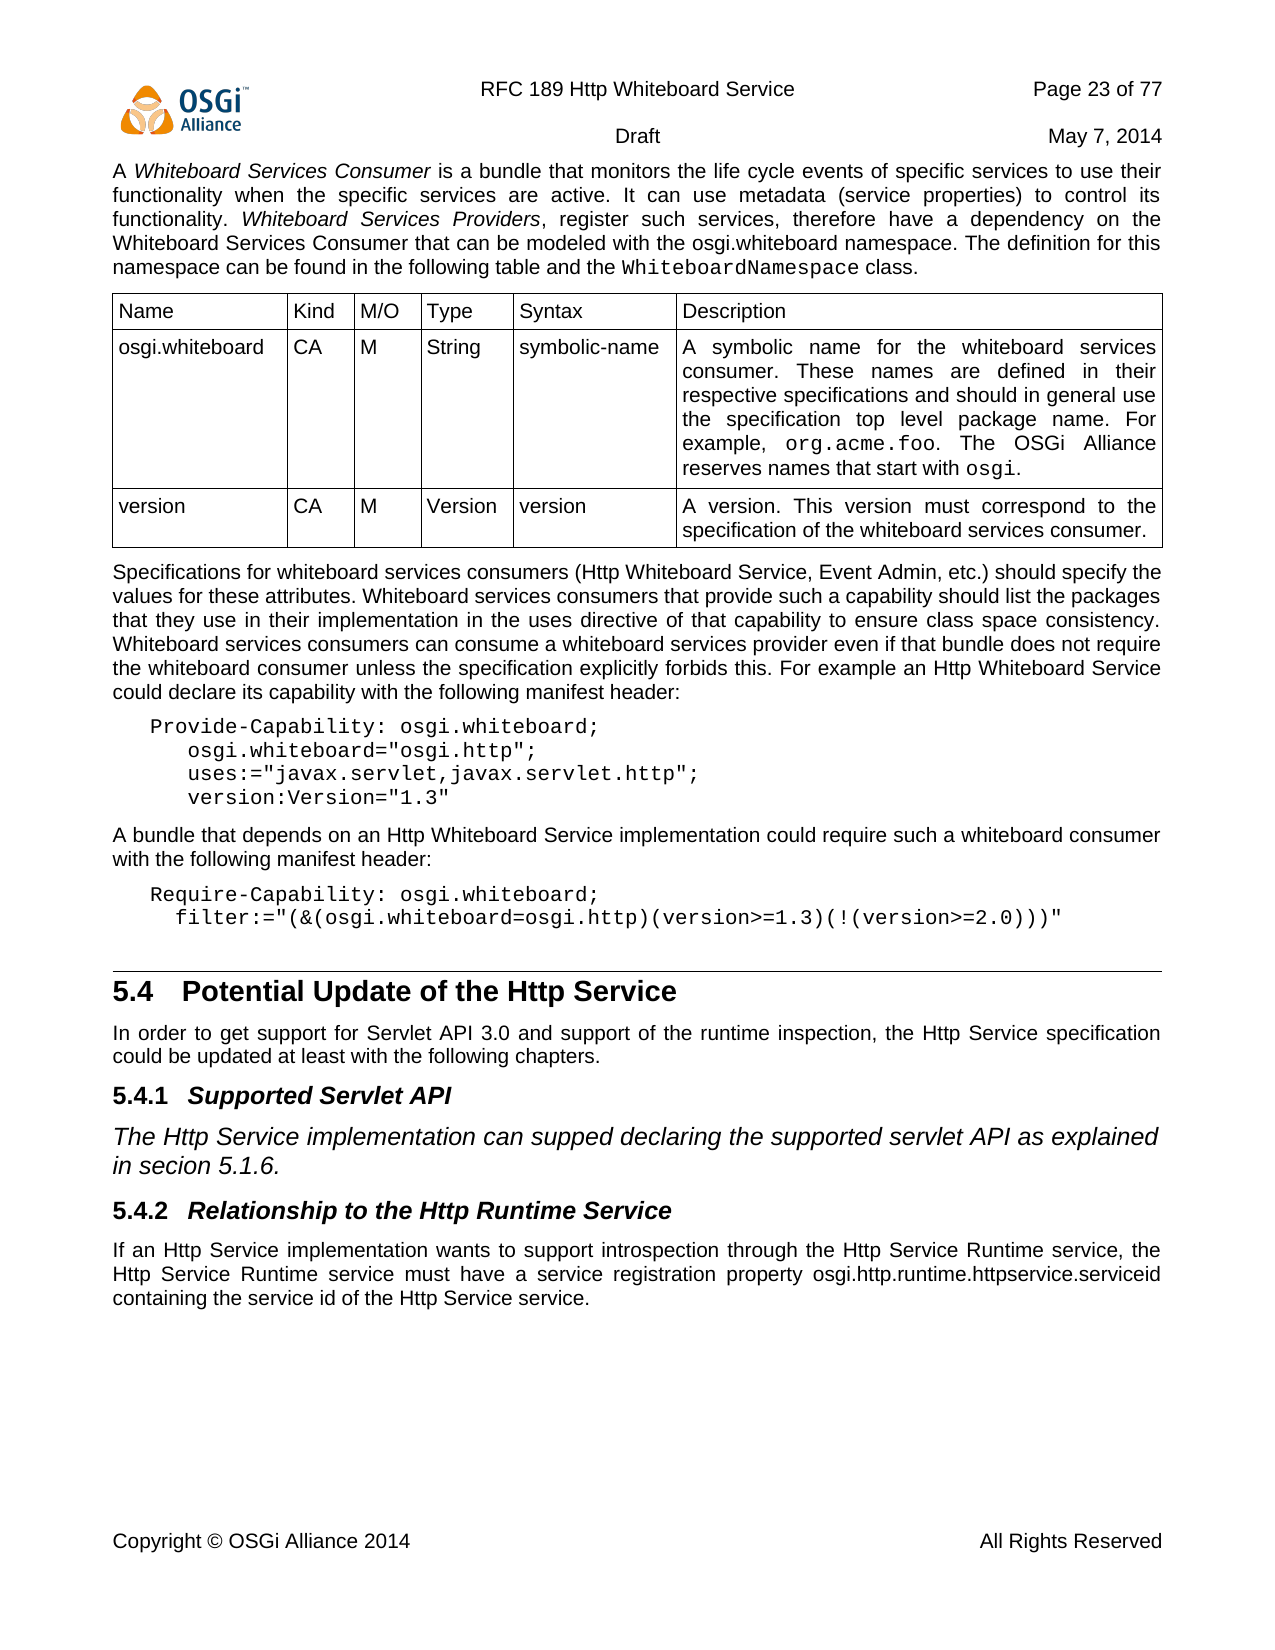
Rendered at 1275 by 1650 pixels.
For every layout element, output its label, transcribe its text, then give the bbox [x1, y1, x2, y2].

text Provide-Capability: osgi.whiteboard; [112, 716, 1162, 740]
table_header M/O [355, 294, 421, 329]
table_cell M [355, 330, 421, 488]
table_header Syntax [514, 294, 676, 329]
table_header Description [677, 294, 1162, 329]
text The Http Service implementation can supped declaring the supported servlet API as explained in secion 5.1.6. [112, 1122, 1162, 1179]
table_cell CA [288, 489, 354, 547]
table_cell M [355, 489, 421, 547]
text version:Version="1.3" [112, 787, 1162, 811]
text uses:="javax.servlet,javax.servlet.http"; [112, 763, 1162, 787]
subtitle Relationship to the Http Runtime Service [112, 1192, 1162, 1226]
table_header Type [422, 294, 513, 329]
text Require-Capability: osgi.whiteboard; [112, 883, 1162, 907]
table_cell CA [288, 330, 354, 488]
table_cell A version. This version must correspond to the specification of the whiteboard services consumer. [677, 489, 1162, 547]
text osgi.whiteboard="osgi.http"; [112, 740, 1162, 763]
text In order to get support for Servlet API 3.0 and support of the runtime inspection, the Http Service specification could be updated at least with the following chapters. [112, 1020, 1162, 1068]
table_cell Version [422, 489, 513, 547]
table_cell symbolic-name [514, 330, 676, 488]
text A bundle that depends on an Http Whiteboard Service implementation could require such a whiteboard consumer with the following manifest header: [112, 823, 1162, 871]
table_cell version [514, 489, 676, 547]
table_cell version [113, 489, 287, 547]
table_header Name [113, 294, 287, 329]
subtitle Potential Update of the Http Service [112, 972, 1162, 1008]
text A Whiteboard Services Consumer is a bundle that monitors the life cycle events of specific services to use their functionality when the specific services are active. It can use metadata (service properties) to control its functionality. Whiteboard Services Providers, register such services, therefore have a dependency on the Whiteboard Services Consumer that can be modeled with the osgi.whiteboard namespace. The definition for this namespace can be found in the following table and the WhiteboardNamespace class. [112, 159, 1162, 281]
picture [113, 78, 257, 142]
text Specifications for whiteboard services consumers (Http Whiteboard Service, Event Admin, etc.) should specify the values for these attributes. Whiteboard services consumers that provide such a capability should list the packages that they use in their implementation in the uses directive of that capability to ensure class space consistency. Whiteboard services consumers can consume a whiteboard services provider even if that bundle does not require the whiteboard consumer unless the specification explicitly forbids this. For example an Http Whiteboard Service could declare its capability with the following manifest header: [112, 560, 1162, 703]
table_cell osgi.whiteboard [113, 330, 287, 488]
table_cell A symbolic name for the whiteboard services consumer. These names are defined in their respective specifications and should in general use the specification top level package name. For example, org.acme.foo. The OSGi Alliance reserves names that start with osgi. [677, 330, 1162, 488]
subtitle Supported Servlet API [112, 1081, 1162, 1109]
table_cell String [422, 330, 513, 488]
table_header Kind [288, 294, 354, 329]
text If an Http Service implementation wants to support introspection through the Http Service Runtime service, the Http Service Runtime service must have a service registration property osgi.http.runtime.httpservice.serviceid containing the service id of the Http Service service. [112, 1238, 1162, 1310]
text filter:="(&(osgi.whiteboard=osgi.http)(version>=1.3)(!(version>=2.0)))" [112, 907, 1162, 931]
